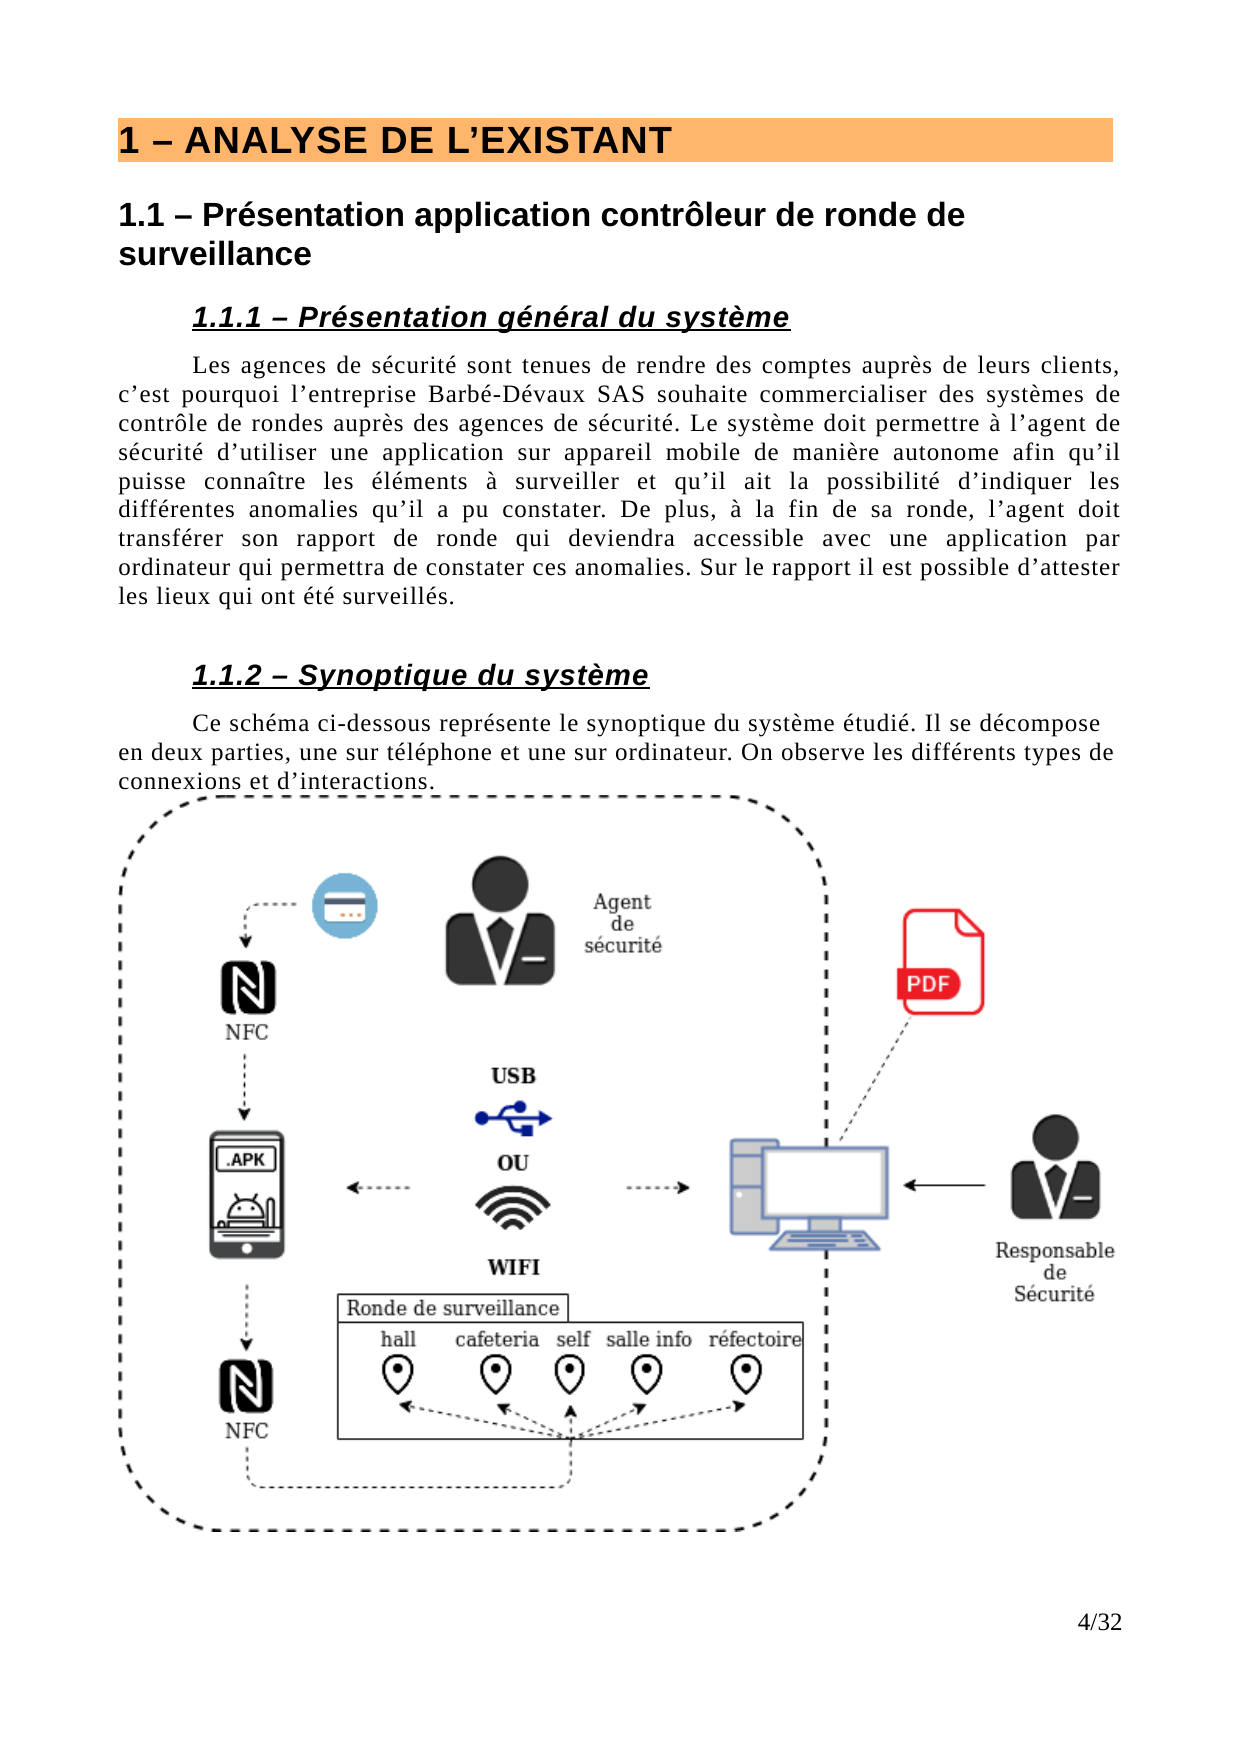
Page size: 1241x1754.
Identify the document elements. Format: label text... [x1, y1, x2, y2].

subtitle 1.1.2 – Synoptique du système [118, 658, 1122, 691]
picture [118, 795, 1123, 1532]
subtitle 1.1 – Présentation application contrôleur de ronde de surveillance [118, 195, 1122, 273]
subtitle 1.1.1 – Présentation général du système [118, 300, 1122, 333]
text Les agences de sécurité sont tenues de rendre des comptes auprès de leurs clients, c’est pourquoi l’entreprise Barbé-Dévaux SAS souhaite commercialiser des systèmes de contrôle de rondes auprès des agences de sécurité. Le système doit permettre à l’agent de sécurité d’utiliser une application sur appareil mobile de manière autonome afin qu’il puisse connaître les éléments à surveiller et qu’il ait la possibilité d’indiquer les différentes anomalies qu’il a pu constater. De plus, à la fin de sa ronde, l’agent doit transférer son rapport de ronde qui deviendra accessible avec une application par ordinateur qui permettra de constater ces anomalies. Sur le rapport il est possible d’attester les lieux qui ont été surveillés. [118, 346, 1122, 609]
subtitle 1 – ANALYSE DE L’EXISTANT [118, 118, 1122, 162]
text Ce schéma ci-dessous représente le synoptique du système étudié. Il se décompose en deux parties, une sur téléphone et une sur ordinateur. On observe les différents types de connexions et d’interactions. [118, 704, 1122, 795]
